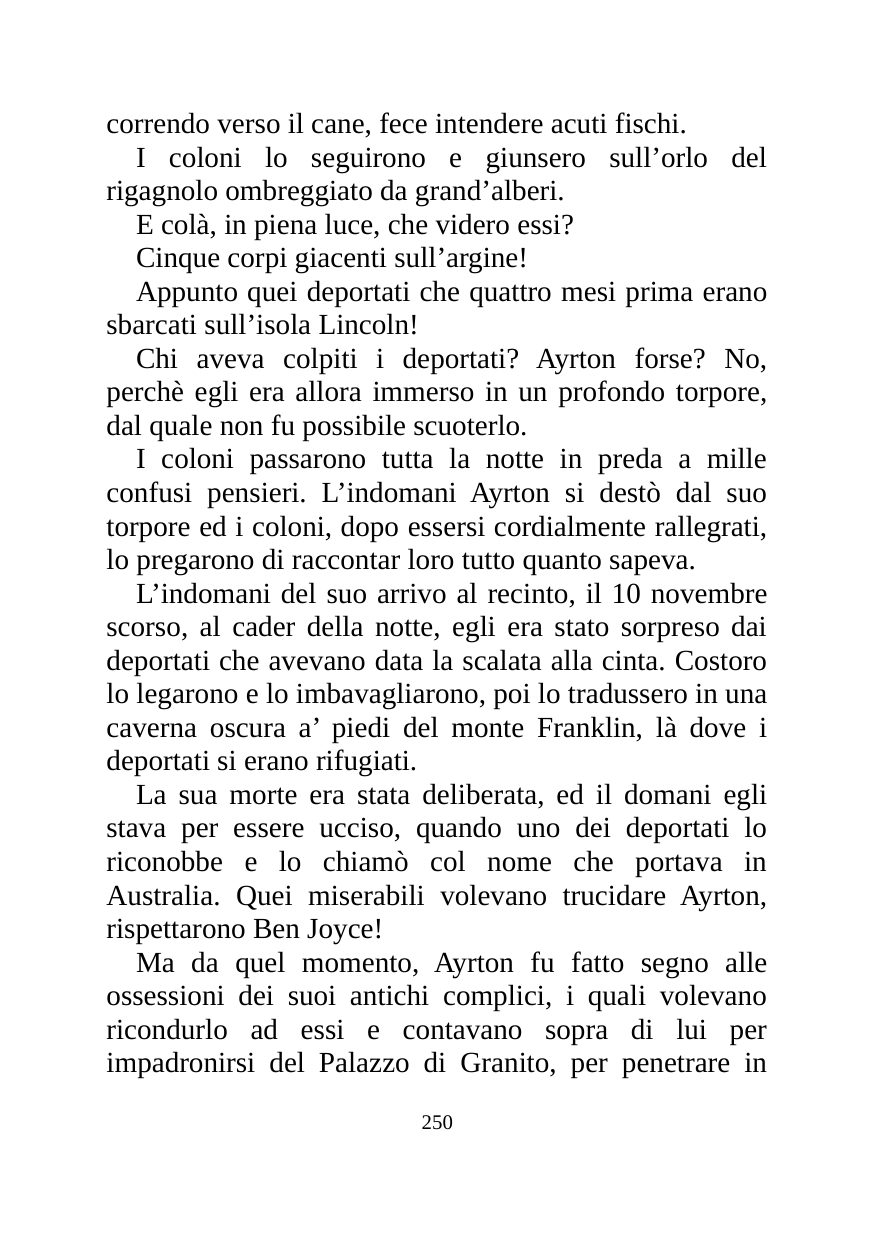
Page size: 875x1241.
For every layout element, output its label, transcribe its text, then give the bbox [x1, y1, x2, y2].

text L’indomani del suo arrivo al recinto, il 10 novembre scorso, al cader della notte, egli era stato sorpreso dai deportati che avevano data la scalata alla cinta. Costoro lo legarono e lo imbavagliarono, poi lo tradussero in una caverna oscura a’ piedi del monte Franklin, là dove i deportati si erano rifugiati. [106, 576, 768, 777]
text Cinque corpi giacenti sull’argine! [106, 240, 768, 274]
text correndo verso il cane, fece intendere acuti fischi. [106, 106, 768, 140]
text La sua morte era stata deliberata, ed il domani egli stava per essere ucciso, quando uno dei deportati lo riconobbe e lo chiamò col nome che portava in Australia. Quei miserabili volevano trucidare Ayrton, rispettarono Ben Joyce! [106, 777, 768, 945]
text Appunto quei deportati che quattro mesi prima erano sbarcati sull’isola Lincoln! [106, 274, 768, 341]
text Chi aveva colpiti i deportati? Ayrton forse? No, perchè egli era allora immerso in un profondo torpore, dal quale non fu possibile scuoterlo. [106, 341, 768, 442]
text E colà, in piena luce, che videro essi? [106, 207, 768, 240]
text I coloni passarono tutta la notte in preda a mille confusi pensieri. L’indomani Ayrton si destò dal suo torpore ed i coloni, dopo essersi cordialmente rallegrati, lo pregarono di raccontar loro tutto quanto sapeva. [106, 442, 768, 576]
text I coloni lo seguirono e giunsero sull’orlo del rigagnolo ombreggiato da grand’alberi. [106, 140, 768, 207]
text Ma da quel momento, Ayrton fu fatto segno alle ossessioni dei suoi antichi complici, i quali volevano ricondurlo ad essi e contavano sopra di lui per impadronirsi del Palazzo di Granito, per penetrare in [106, 945, 768, 1079]
